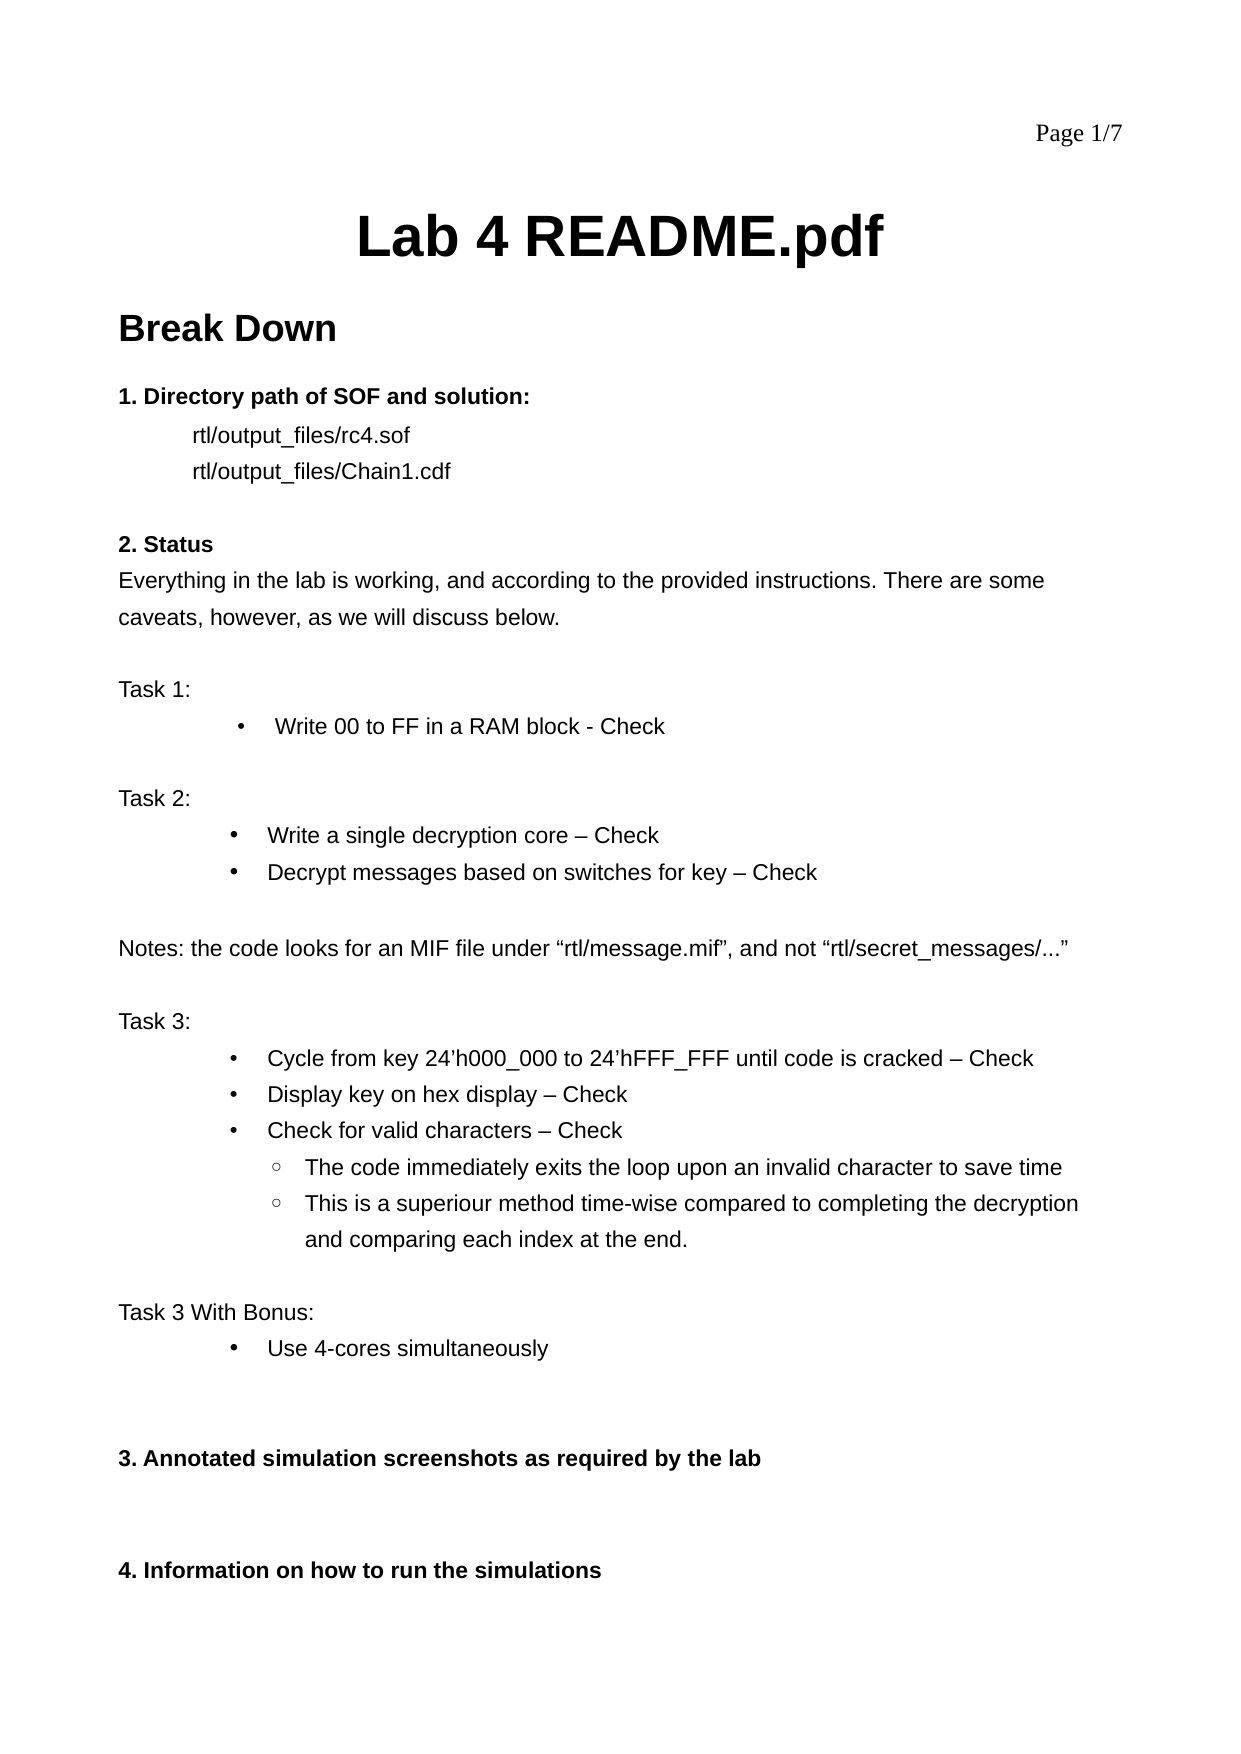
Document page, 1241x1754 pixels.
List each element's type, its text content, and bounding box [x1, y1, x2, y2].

list This is a superiour method time-wise compared to completing the decryption and comparing each index at the end. [267, 1190, 1122, 1253]
list The code immediately exits the loop upon an invalid character to save time [267, 1153, 1122, 1180]
list Check for valid characters – Check [229, 1117, 1122, 1143]
list Decrypt messages based on switches for key – Check [229, 859, 1122, 886]
text Everything in the lab is working, and according to the provided instructions. There are some caveats, however, as we will discuss below. [118, 567, 1122, 630]
list Use 4-cores simultaneously [229, 1335, 1122, 1362]
list Display key on hex display – Check [229, 1081, 1122, 1107]
text Notes: the code looks for an MIF file under “rtl/message.mif”, and not “rtl/secret_messages/...” [118, 935, 1122, 962]
text rtl/output_files/Chain1.cdf [118, 458, 1122, 484]
text Task 3: [118, 1008, 1122, 1034]
text Task 2: [118, 785, 1122, 812]
list Cycle from key 24’h000_000 to 24’hFFF_FFF until code is cracked – Check [229, 1044, 1122, 1071]
text 3. Annotated simulation screenshots as required by the lab [118, 1445, 1122, 1471]
text 4. Information on how to run the simulations [118, 1557, 1122, 1584]
subtitle 1. Directory path of SOF and solution: [118, 383, 1122, 409]
title Lab 4 README.pdf [118, 201, 1122, 268]
text Task 3 With Bonus: [118, 1299, 1122, 1325]
subtitle Break Down [118, 306, 1122, 349]
list Write a single decryption core – Check [229, 822, 1122, 848]
text 2. Status [118, 531, 1122, 557]
list Write 00 to FF in a RAM block - Check [237, 713, 1122, 739]
text Task 1: [118, 676, 1122, 703]
text rtl/output_files/rc4.sof [118, 422, 1122, 448]
